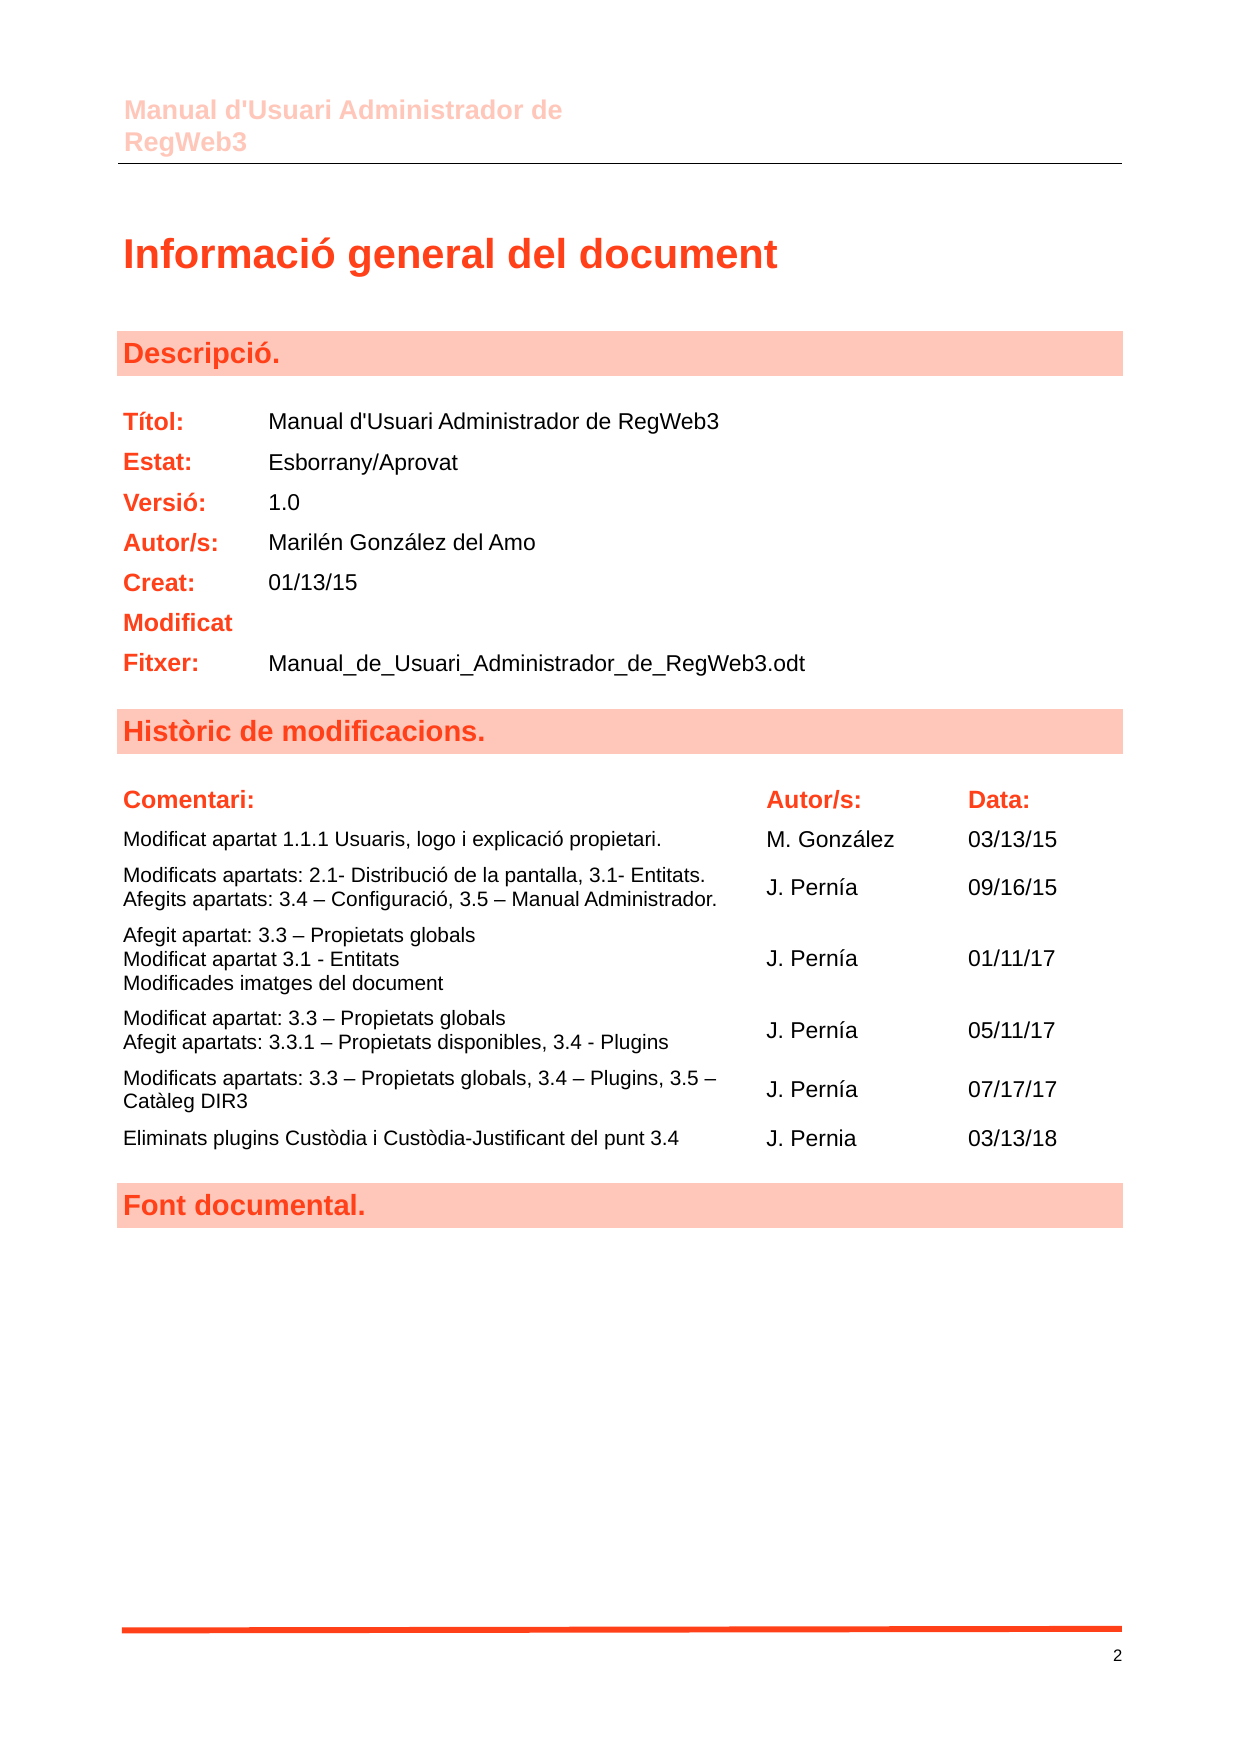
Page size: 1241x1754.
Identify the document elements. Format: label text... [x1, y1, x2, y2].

table_cell Esborrany/Aprovat [262, 442, 1123, 482]
table_cell [117, 376, 1123, 401]
table_cell J. Pernía [760, 917, 962, 1000]
table_cell Autor/s: [117, 522, 262, 562]
table_cell Estat: [117, 442, 262, 482]
table_cell Modificats apartats: 3.3 – Propietats globals, 3.4 – Plugins, 3.5 – Catàleg DIR3 [117, 1060, 760, 1119]
table_cell [117, 683, 1123, 709]
table_cell Data: [962, 780, 1123, 820]
table_cell 17/07/17 [962, 1060, 1123, 1119]
table_cell [117, 1331, 1123, 1369]
table_cell Modificat [117, 603, 262, 643]
table_cell J. Pernía [760, 858, 962, 917]
table_cell 11/01/17 [962, 917, 1123, 1000]
table_cell J. Pernia [760, 1119, 962, 1157]
table_cell Modificat apartat 1.1.1 Usuaris, logo i explicació propietari. [117, 820, 760, 858]
table_cell [117, 1291, 1123, 1331]
table_cell Fitxer: [117, 643, 262, 683]
table_cell [117, 1254, 1123, 1291]
table_cell [117, 1228, 1123, 1253]
table_cell Versió: [117, 482, 262, 522]
table_cell M. González [760, 820, 962, 858]
table_cell 1.0 [262, 482, 1123, 522]
table_cell Històric de modificacions. [117, 709, 1123, 754]
table_cell Autor/s: [760, 780, 962, 820]
table_cell [117, 1157, 1123, 1183]
table_cell Afegit apartat: 3.3 – Propietats globals Modificat apartat 3.1 - Entitats Modificades imatges del document [117, 917, 760, 1000]
table_cell Modificat apartat: 3.3 – Propietats globals Afegit apartats: 3.3.1 – Propietats disponibles, 3.4 - Plugins [117, 1000, 760, 1060]
table_cell Eliminats plugins Custòdia i Custòdia-Justificant del punt 3.4 [117, 1119, 760, 1157]
table_cell J. Pernía [760, 1060, 962, 1119]
table_cell 13/01/15 [262, 562, 1123, 602]
table_header Informació general del document [117, 223, 1123, 331]
table_cell Modificats apartats: 2.1- Distribució de la pantalla, 3.1- Entitats. Afegits apartats: 3.4 – Configuració, 3.5 – Manual Administrador. [117, 858, 760, 917]
table_cell Comentari: [117, 780, 760, 820]
table_cell [262, 603, 1123, 643]
table_cell [117, 754, 1123, 779]
table_cell J. Pernía [760, 1000, 962, 1060]
table_cell 13/03/18 [962, 1119, 1123, 1157]
table_cell 16/09/15 [962, 858, 1123, 917]
table_cell Manual d'Usuari Administrador de RegWeb3 [262, 401, 1123, 442]
table_cell Creat: [117, 562, 262, 602]
table_cell Marilén González del Amo [262, 522, 1123, 562]
table_cell 11/05/17 [962, 1000, 1123, 1060]
table_cell Manual_de_Usuari_Administrador_de_RegWeb3.odt [262, 643, 1123, 683]
table_cell Descripció. [117, 331, 1123, 376]
table_cell Font documental. [117, 1183, 1123, 1228]
table_cell 13/03/15 [962, 820, 1123, 858]
table_cell Títol: [117, 401, 262, 442]
